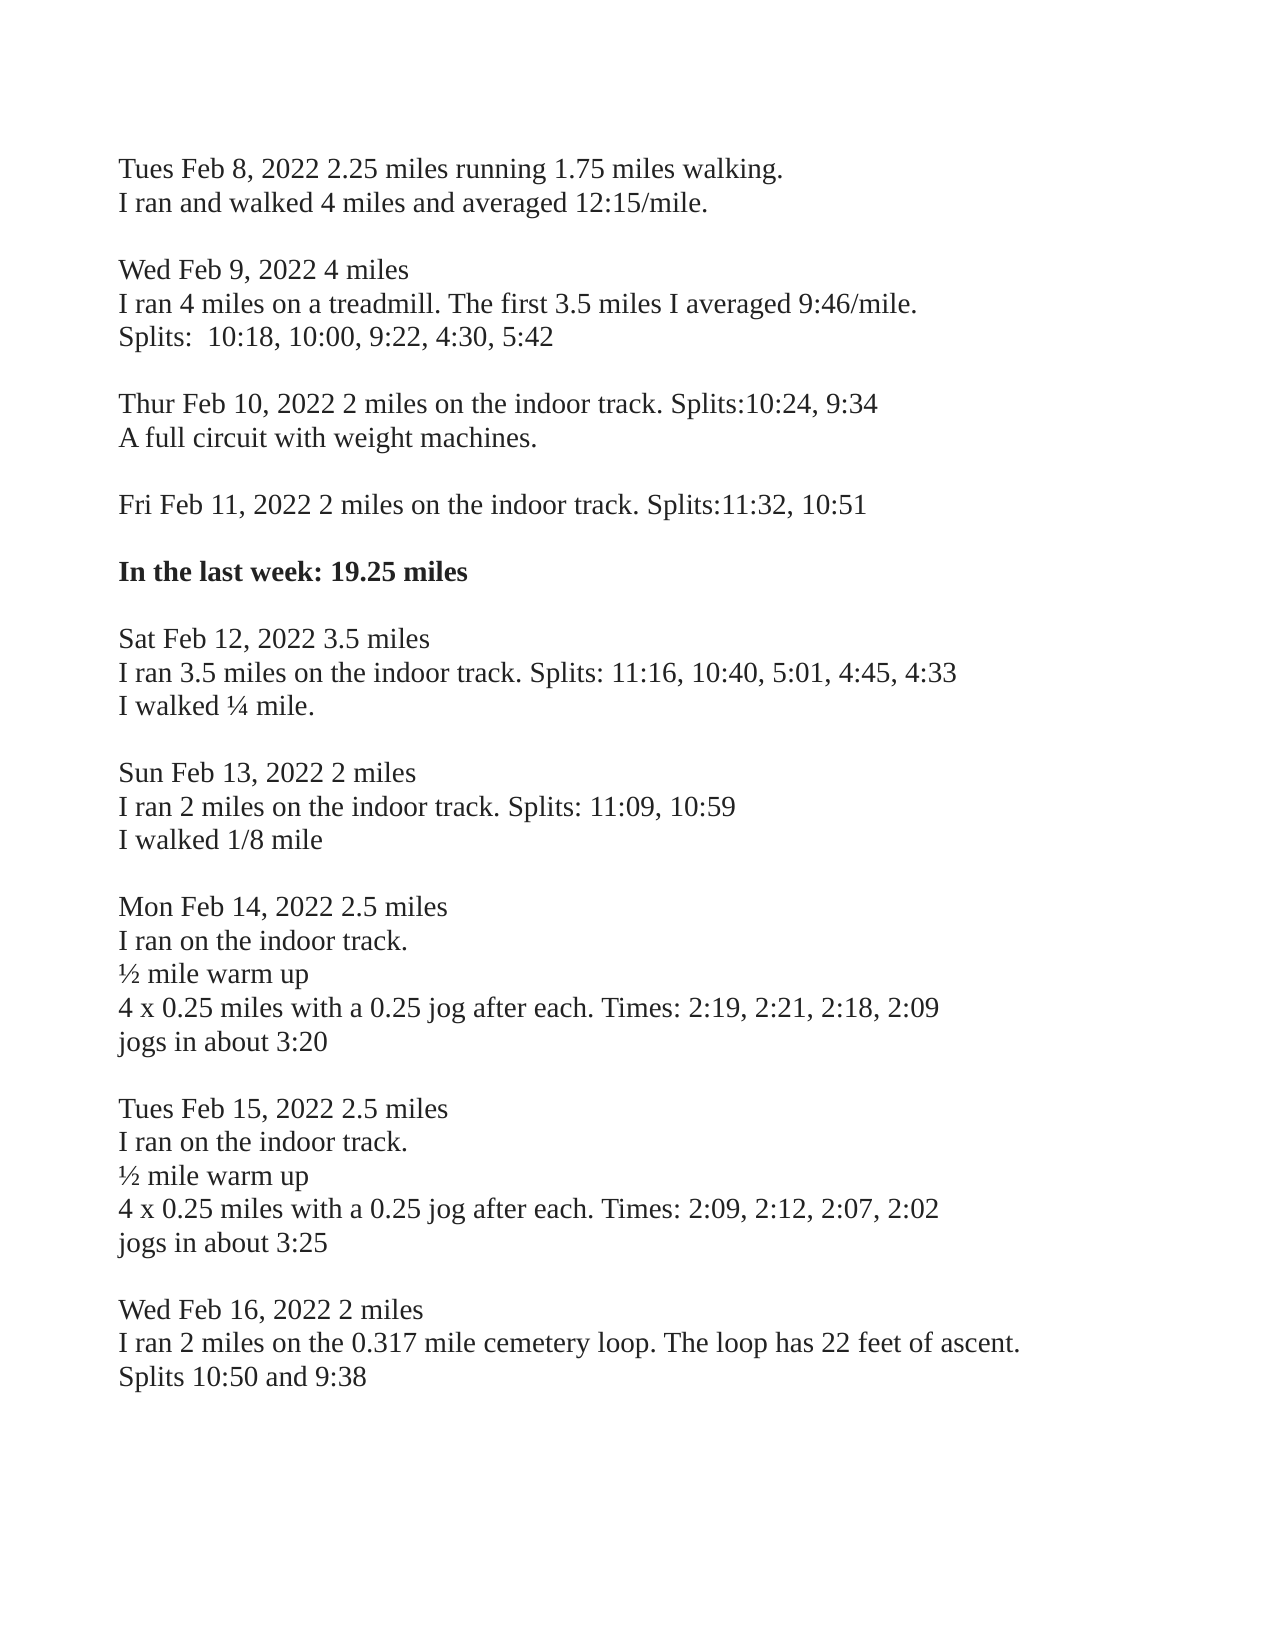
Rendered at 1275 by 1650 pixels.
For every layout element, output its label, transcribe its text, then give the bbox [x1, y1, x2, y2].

text Sun Feb 13, 2022 2 miles [118, 755, 1161, 789]
text I walked 1/8 mile [118, 822, 1161, 856]
text Tues Feb 8, 2022 2.25 miles running 1.75 miles walking. [118, 152, 1161, 185]
text Sat Feb 12, 2022 3.5 miles [118, 621, 1161, 655]
text Wed Feb 16, 2022 2 miles [118, 1292, 1161, 1326]
text jogs in about 3:25 [118, 1225, 1161, 1258]
text I ran on the indoor track. [118, 923, 1161, 957]
text 4 x 0.25 miles with a 0.25 jog after each. Times: 2:09, 2:12, 2:07, 2:02 [118, 1191, 1161, 1225]
text ½ mile warm up [118, 957, 1161, 990]
text I ran and walked 4 miles and averaged 12:15/mile. [118, 185, 1161, 219]
text In the last week: 19.25 miles [118, 554, 1161, 588]
text Thur Feb 10, 2022 2 miles on the indoor track. Splits:10:24, 9:34 [118, 386, 1161, 420]
text ½ mile warm up [118, 1158, 1161, 1191]
text 4 x 0.25 miles with a 0.25 jog after each. Times: 2:19, 2:21, 2:18, 2:09 [118, 990, 1161, 1024]
text I ran on the indoor track. [118, 1124, 1161, 1158]
text Splits: 10:18, 10:00, 9:22, 4:30, 5:42 [118, 319, 1161, 353]
text Splits 10:50 and 9:38 [118, 1359, 1161, 1393]
text Tues Feb 15, 2022 2.5 miles [118, 1091, 1161, 1124]
text I ran 4 miles on a treadmill. The first 3.5 miles I averaged 9:46/mile. [118, 286, 1161, 319]
text Mon Feb 14, 2022 2.5 miles [118, 889, 1161, 923]
text A full circuit with weight machines. [118, 420, 1161, 453]
text I ran 2 miles on the indoor track. Splits: 11:09, 10:59 [118, 789, 1161, 822]
text Fri Feb 11, 2022 2 miles on the indoor track. Splits:11:32, 10:51 [118, 487, 1161, 521]
text I walked ¼ mile. [118, 688, 1161, 722]
text jogs in about 3:20 [118, 1024, 1161, 1057]
text I ran 3.5 miles on the indoor track. Splits: 11:16, 10:40, 5:01, 4:45, 4:33 [118, 655, 1161, 688]
text I ran 2 miles on the 0.317 mile cemetery loop. The loop has 22 feet of ascent. [118, 1326, 1161, 1359]
text Wed Feb 9, 2022 4 miles [118, 252, 1161, 286]
